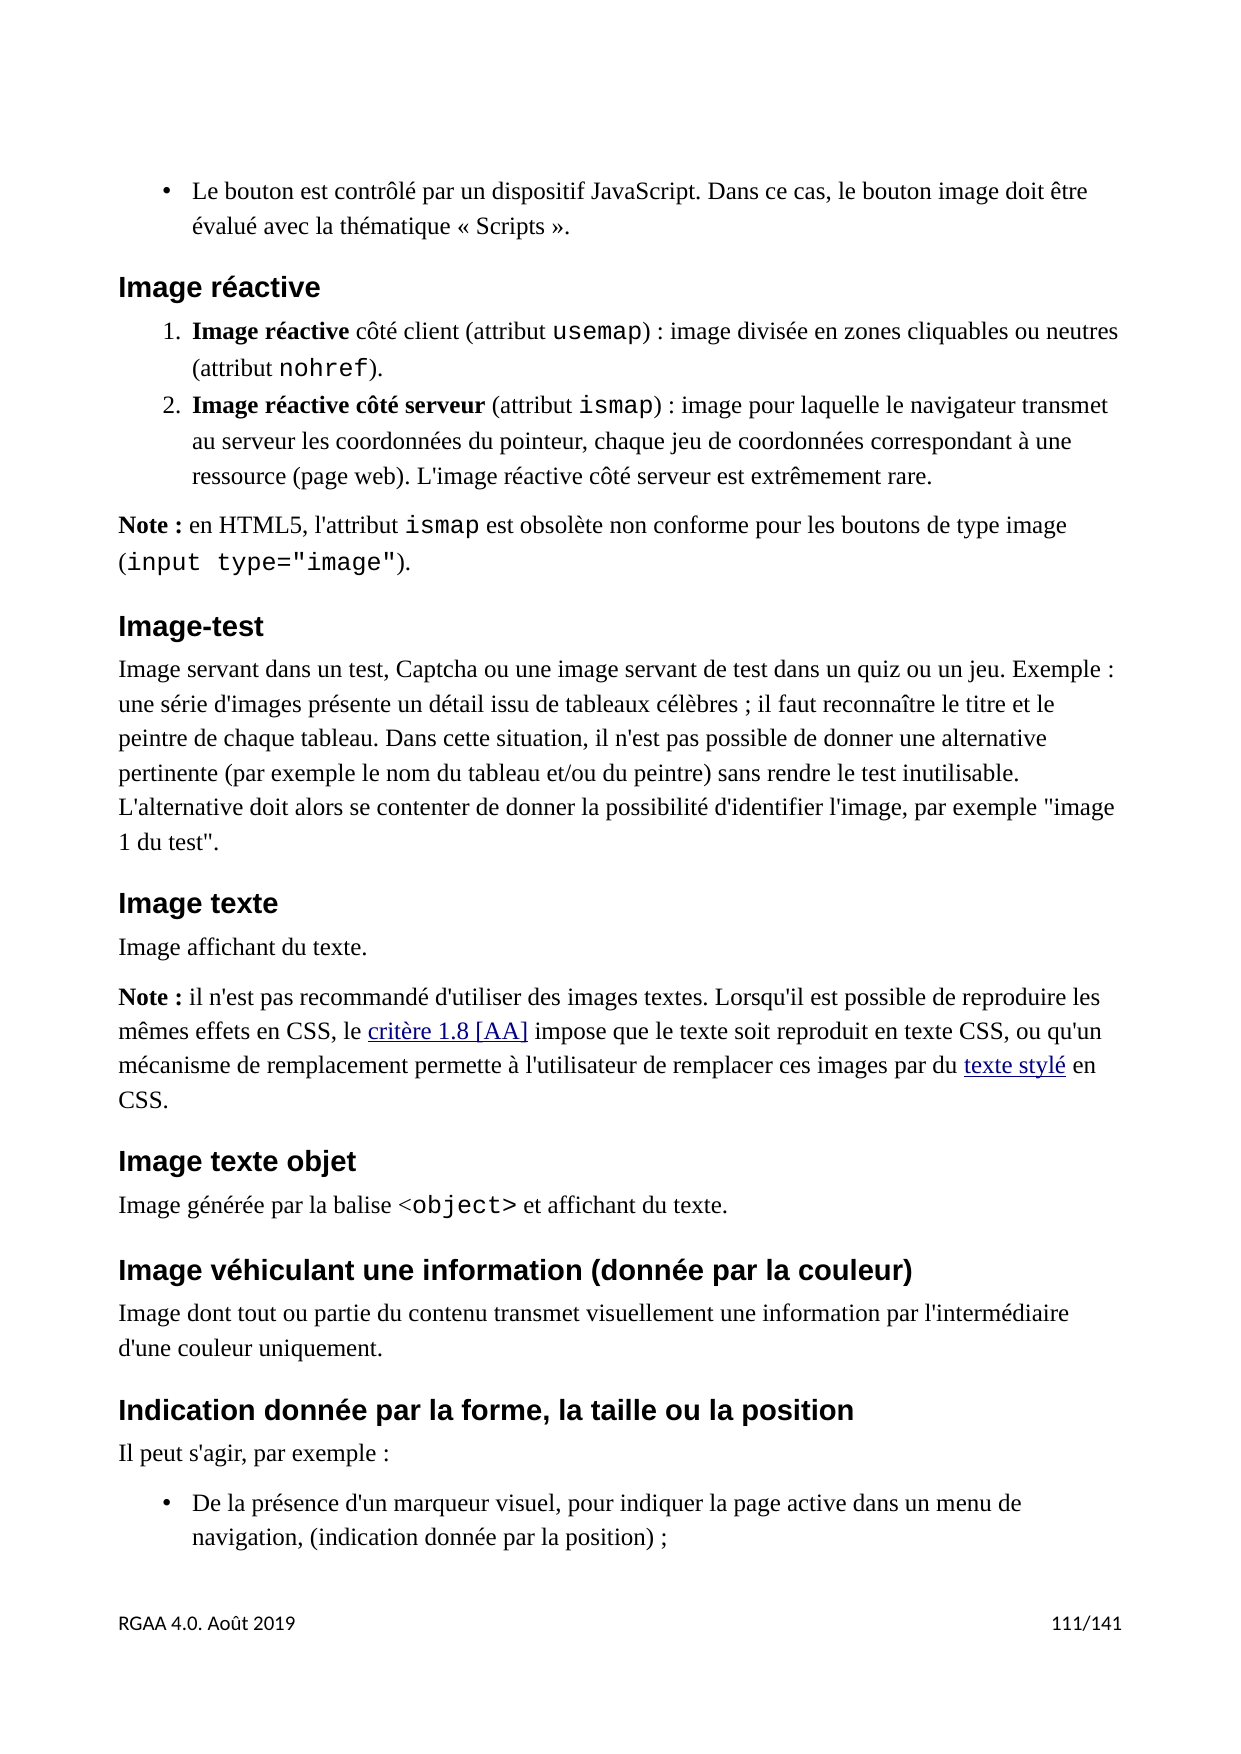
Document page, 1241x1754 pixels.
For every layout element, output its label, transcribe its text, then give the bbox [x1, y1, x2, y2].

subtitle Image-test [118, 608, 1122, 642]
subtitle Indication donnée par la forme, la taille ou la position [118, 1392, 1122, 1426]
list De la présence d'un marqueur visuel, pour indiquer la page active dans un menu de navigation, (indication donnée par la position) ; [162, 1488, 1122, 1551]
text Image générée par la balise <object> et affichant du texte. [118, 1191, 1122, 1221]
subtitle Image texte objet [118, 1144, 1122, 1178]
text Image dont tout ou partie du contenu transmet visuellement une information par l'intermédiaire d'une couleur uniquement. [118, 1298, 1122, 1362]
subtitle Image véhiculant une information (donnée par la couleur) [118, 1252, 1122, 1286]
list Image réactive côté client (attribut usemap) : image divisée en zones cliquables ou neutres (attribut nohref). [162, 316, 1122, 384]
text Note : en HTML5, l'attribut ismap est obsolète non conforme pour les boutons de type image (input type="image"). [118, 510, 1122, 577]
subtitle Image texte [118, 886, 1122, 920]
text Note : il n'est pas recommandé d'utiliser des images textes. Lorsqu'il est possible de reproduire les mêmes effets en CSS, le critère 1.8 [AA] impose que le texte soit reproduit en texte CSS, ou qu'un mécanisme de remplacement permette à l'utilisateur de remplacer ces images par du texte stylé en CSS. [118, 982, 1122, 1114]
text Image affichant du texte. [118, 932, 1122, 961]
list Le bouton est contrôlé par un dispositif JavaScript. Dans ce cas, le bouton image doit être évalué avec la thématique « Scripts ». [162, 176, 1122, 239]
list Image réactive côté serveur (attribut ismap) : image pour laquelle le navigateur transmet au serveur les coordonnées du pointeur, chaque jeu de coordonnées correspondant à une ressource (page web). L'image réactive côté serveur est extrêmement rare. [162, 390, 1122, 490]
text Image servant dans un test, Captcha ou une image servant de test dans un quiz ou un jeu. Exemple : une série d'images présente un détail issu de tableaux célèbres ; il faut reconnaître le titre et le peintre de chaque tableau. Dans cette situation, il n'est pas possible de donner une alternative pertinente (par exemple le nom du tableau et/ou du peintre) sans rendre le test inutilisable. L'alternative doit alors se contenter de donner la possibilité d'identifier l'image, par exemple "image 1 du test". [118, 654, 1122, 856]
subtitle Image réactive [118, 270, 1122, 304]
text Il peut s'agir, par exemple : [118, 1438, 1122, 1467]
